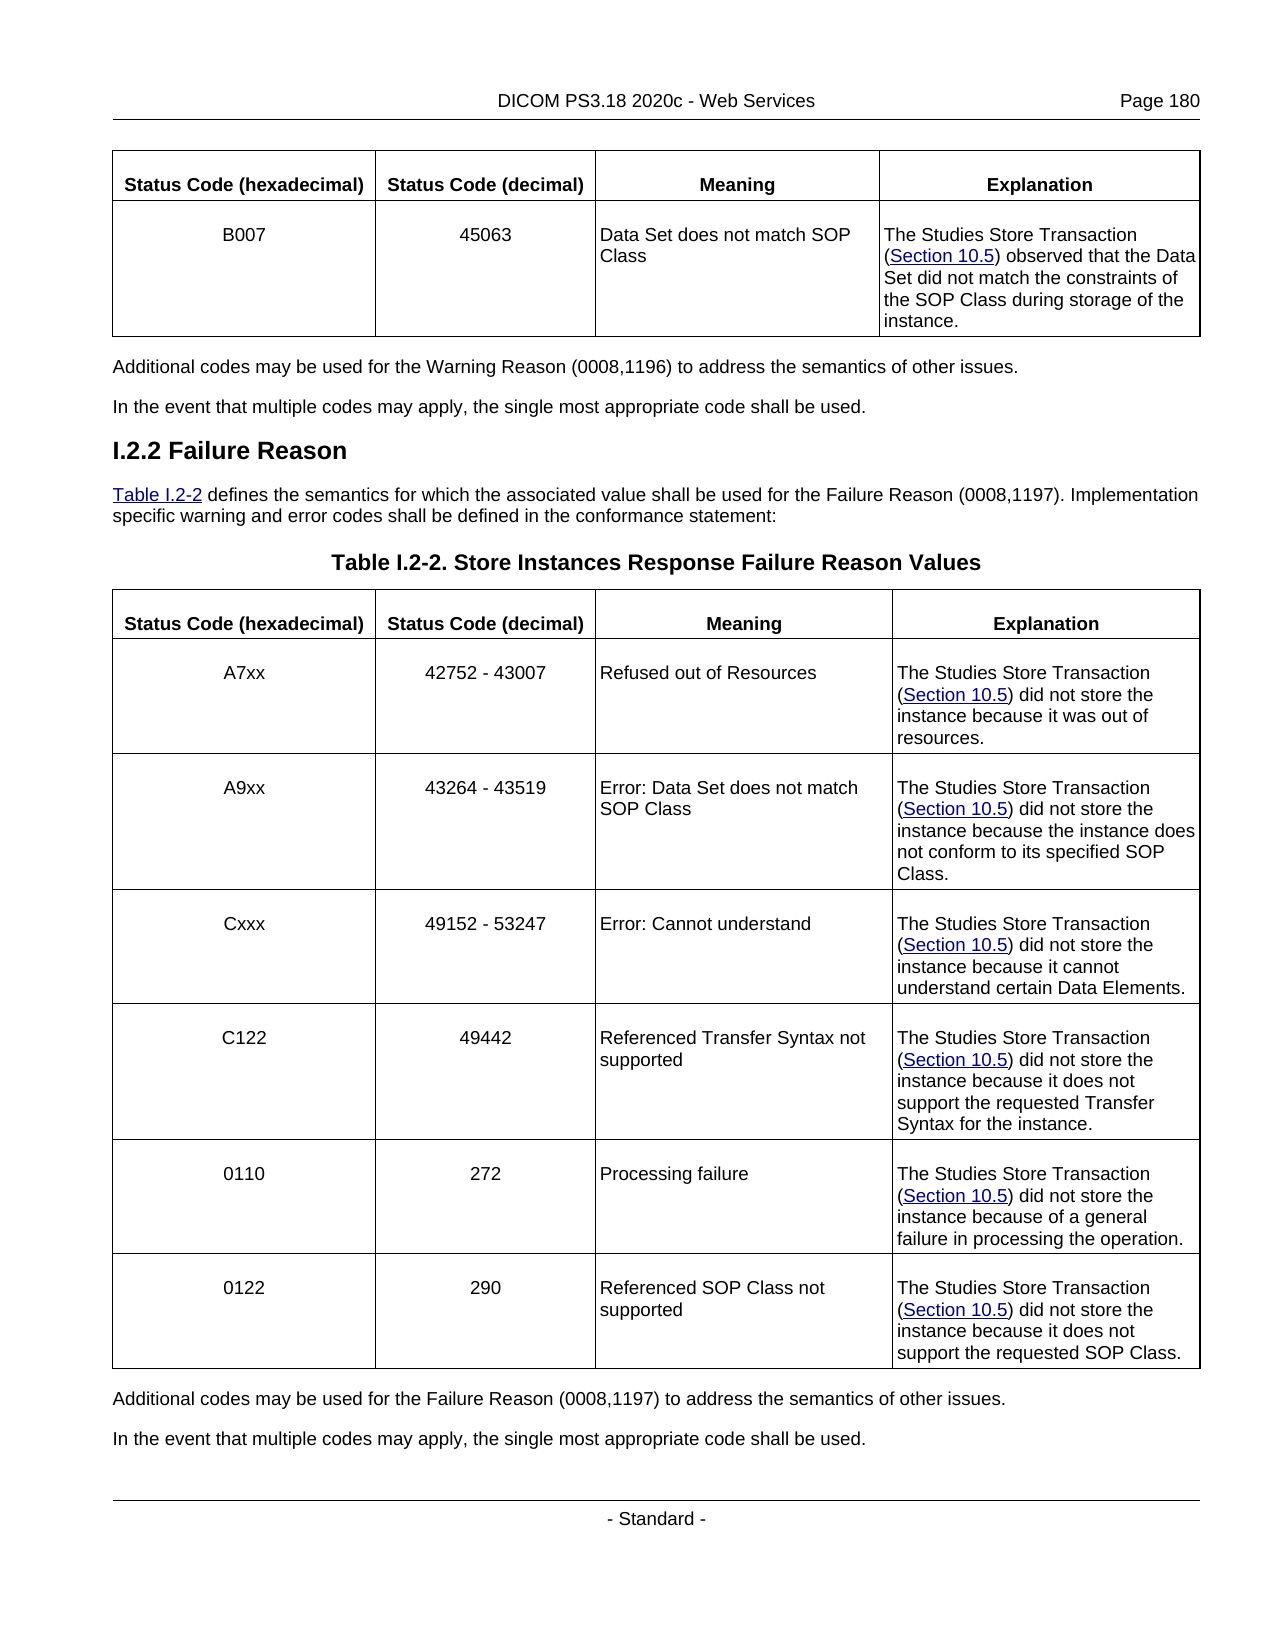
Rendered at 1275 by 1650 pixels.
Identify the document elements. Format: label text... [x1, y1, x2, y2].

table_header Explanation [880, 151, 1199, 200]
table_cell 43264 - 43519 [376, 754, 595, 888]
table_header Meaning [596, 151, 879, 200]
table_cell The Studies Store Transaction (Section 10.5) did not store the instance because of a general failure in processing the operation. [893, 1140, 1199, 1253]
table_header Status Code (hexadecimal) [113, 151, 375, 200]
table_cell A7xx [113, 639, 375, 753]
table_cell Processing failure [596, 1140, 892, 1253]
table_cell The Studies Store Transaction (Section 10.5) did not store the instance because the instance does not conform to its specified SOP Class. [893, 754, 1199, 888]
table_header Explanation [893, 590, 1199, 638]
table_cell 0110 [113, 1140, 375, 1253]
text In the event that multiple codes may apply, the single most appropriate code shall be used. [112, 396, 1200, 417]
table_cell 42752 - 43007 [376, 639, 595, 753]
table_cell 0122 [113, 1254, 375, 1368]
table_cell Refused out of Resources [596, 639, 892, 753]
table_cell 45063 [376, 201, 595, 336]
table_cell B007 [113, 201, 375, 336]
text In the event that multiple codes may apply, the single most appropriate code shall be used. [112, 1428, 1200, 1449]
table_cell 49152 - 53247 [376, 890, 595, 1003]
table_cell 49442 [376, 1004, 595, 1139]
table_header Status Code (decimal) [376, 151, 595, 200]
table_cell The Studies Store Transaction (Section 10.5) did not store the instance because it does not support the requested Transfer Syntax for the instance. [893, 1004, 1199, 1139]
text Table I.2-2. Store Instances Response Failure Reason Values [112, 549, 1200, 575]
table_cell Error: Cannot understand [596, 890, 892, 1003]
table_cell 290 [376, 1254, 595, 1368]
table_cell Error: Data Set does not match SOP Class [596, 754, 892, 888]
table_cell A9xx [113, 754, 375, 888]
table_cell Referenced SOP Class not supported [596, 1254, 892, 1368]
table_cell 272 [376, 1140, 595, 1253]
table_header Meaning [596, 590, 892, 638]
table_cell C122 [113, 1004, 375, 1139]
table_cell Cxxx [113, 890, 375, 1003]
table_header Status Code (decimal) [376, 590, 595, 638]
text Additional codes may be used for the Warning Reason (0008,1196) to address the semantics of other issues. [112, 355, 1200, 377]
text Table I.2-2 defines the semantics for which the associated value shall be used for the Failure Reason (0008,1197). Implementation specific warning and error codes shall be defined in the conformance statement: [112, 483, 1200, 527]
table_cell The Studies Store Transaction (Section 10.5) observed that the Data Set did not match the constraints of the SOP Class during storage of the instance. [880, 201, 1199, 336]
table_cell The Studies Store Transaction (Section 10.5) did not store the instance because it was out of resources. [893, 639, 1199, 753]
table_cell Referenced Transfer Syntax not supported [596, 1004, 892, 1139]
text I.2.2 Failure Reason [112, 436, 1200, 465]
table_cell Data Set does not match SOP Class [596, 201, 879, 336]
table_cell The Studies Store Transaction (Section 10.5) did not store the instance because it does not support the requested SOP Class. [893, 1254, 1199, 1368]
text Additional codes may be used for the Failure Reason (0008,1197) to address the semantics of other issues. [112, 1387, 1200, 1409]
table_cell The Studies Store Transaction (Section 10.5) did not store the instance because it cannot understand certain Data Elements. [893, 890, 1199, 1003]
table_header Status Code (hexadecimal) [113, 590, 375, 638]
